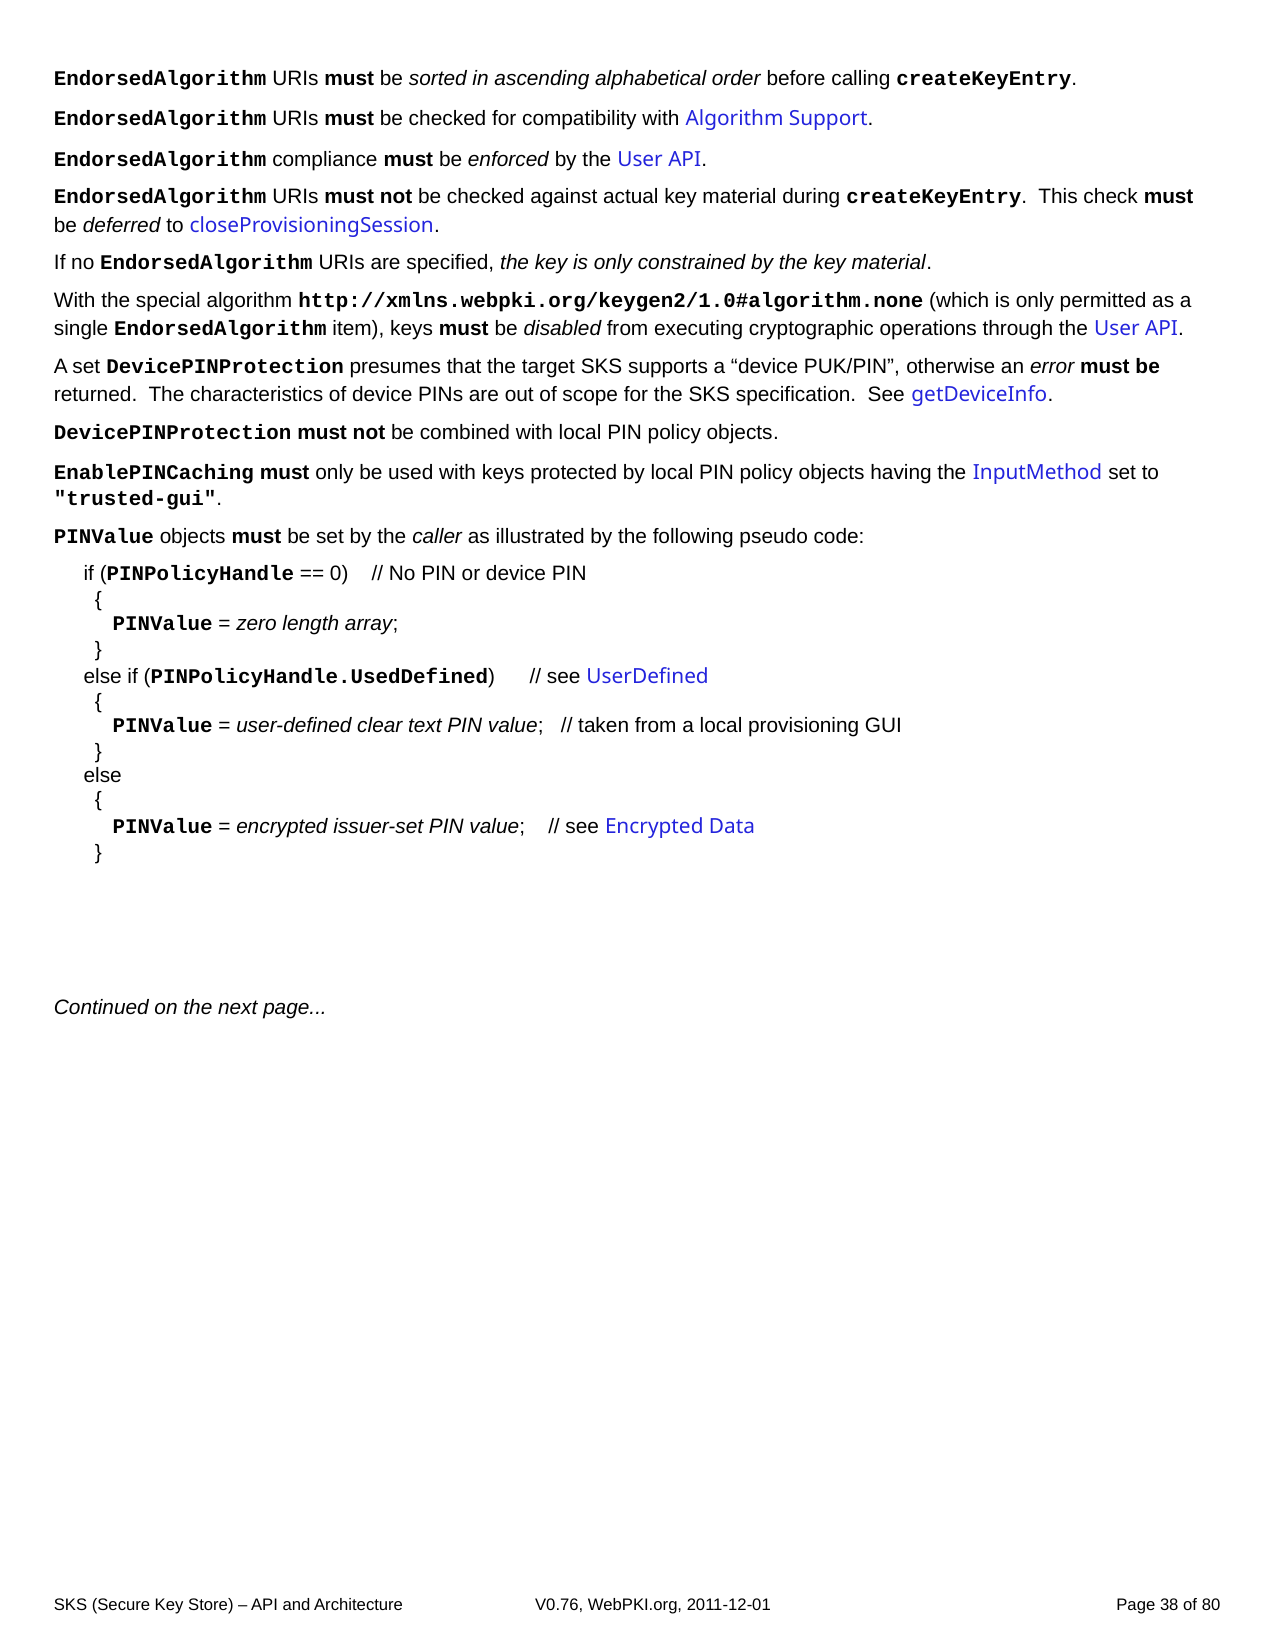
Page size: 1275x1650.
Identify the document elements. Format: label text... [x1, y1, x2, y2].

text EnablePINCaching must only be used with keys protected by local PIN policy objects having the InputMethod set to "trusted-gui". [54, 457, 1221, 512]
text PINValue objects must be set by the caller as illustrated by the following pseudo code: [54, 523, 1221, 549]
text PINValue = encrypted issuer-set PIN value; // see Encrypted Data [83, 811, 1221, 839]
text } [83, 637, 1221, 661]
text With the special algorithm http://xmlns.webpki.org/keygen2/1.0#algorithm.none (which is only permitted as a single EndorsedAlgorithm item), keys must be disabled from executing cryptographic operations through the User API. [54, 288, 1221, 342]
text EndorsedAlgorithm URIs must be checked for compatibility with Algorithm Support. [54, 103, 1221, 132]
text EndorsedAlgorithm URIs must be sorted in ascending alphabetical order before calling createKeyEntry. [54, 66, 1221, 92]
text Continued on the next page... [54, 971, 1221, 1018]
text EndorsedAlgorithm URIs must not be checked against actual key material during createKeyEntry. This check must be deferred to closeProvisioningSession. [54, 184, 1221, 238]
text else if (PINPolicyHandle.UsedDefined) // see UserDefined [83, 661, 1221, 689]
text { [83, 689, 1221, 713]
text { [83, 587, 1221, 611]
text else [83, 763, 1221, 787]
text A set DevicePINProtection presumes that the target SKS supports a “device PUK/PIN”, otherwise an error must be returned. The characteristics of device PINs are out of scope for the SKS specification. See getDeviceInfo. [54, 354, 1221, 408]
text EndorsedAlgorithm compliance must be enforced by the User API. [54, 144, 1221, 172]
text If no EndorsedAlgorithm URIs are specified, the key is only constrained by the key material. [54, 250, 1221, 276]
text DevicePINProtection must not be combined with local PIN policy objects. [54, 420, 1221, 446]
text PINValue = user-defined clear text PIN value; // taken from a local provisioning GUI [83, 713, 1221, 739]
text } [83, 739, 1221, 763]
text } [83, 839, 1221, 863]
text PINValue = zero length array; [83, 611, 1221, 637]
text { [83, 787, 1221, 811]
text if (PINPolicyHandle == 0) // No PIN or device PIN [83, 561, 1221, 587]
